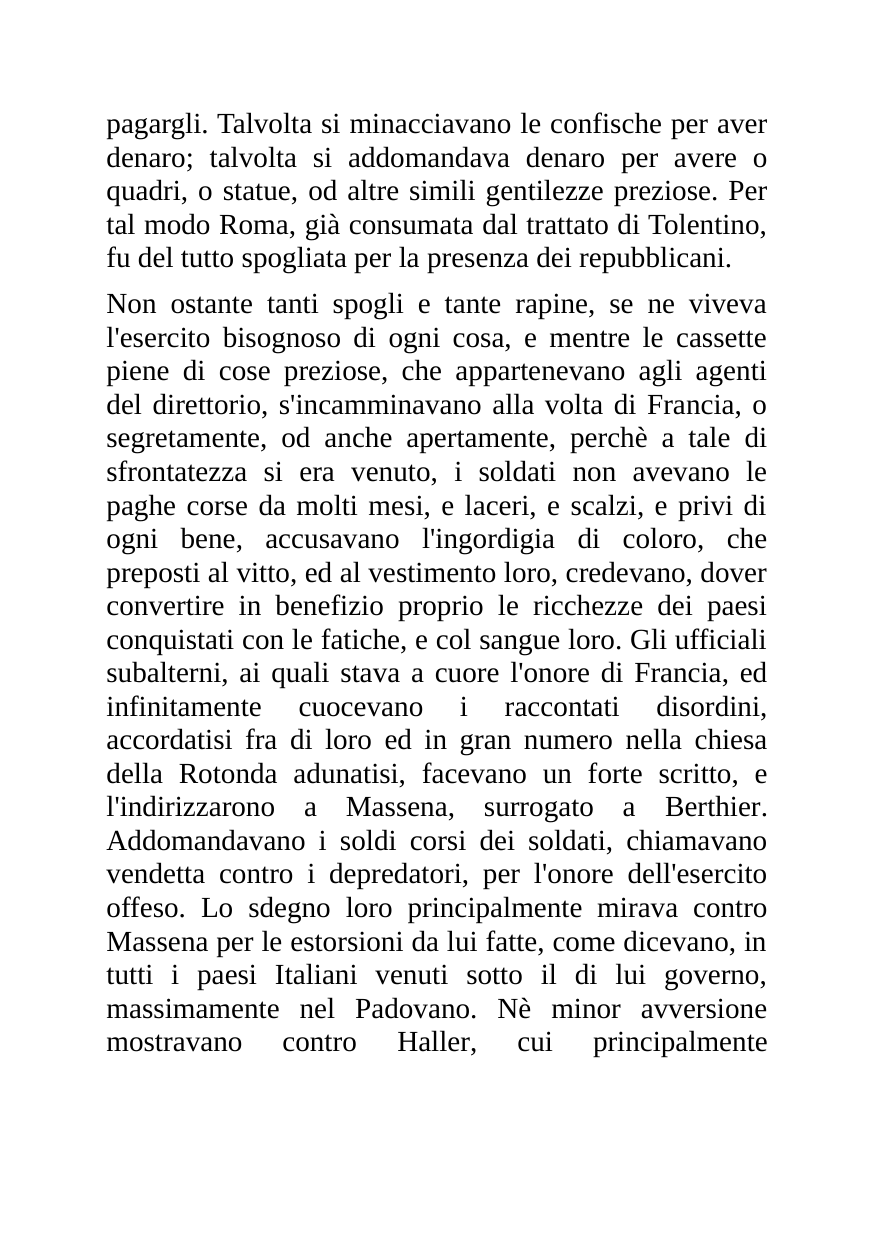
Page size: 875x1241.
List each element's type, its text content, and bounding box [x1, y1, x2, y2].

text Non ostante tanti spogli e tante rapine, se ne viveva l'esercito bisognoso di ogni cosa, e mentre le cassette piene di cose preziose, che appartenevano agli agenti del direttorio, s'incamminavano alla volta di Francia, o segretamente, od anche apertamente, perchè a tale di sfrontatezza si era venuto, i soldati non avevano le paghe corse da molti mesi, e laceri, e scalzi, e privi di ogni bene, accusavano l'ingordigia di coloro, che preposti al vitto, ed al vestimento loro, credevano, dover convertire in benefizio proprio le ricchezze dei paesi conquistati con le fatiche, e col sangue loro. Gli ufficiali subalterni, ai quali stava a cuore l'onore di Francia, ed infinitamente cuocevano i raccontati disordini, accordatisi fra di loro ed in gran numero nella chiesa della Rotonda adunatisi, facevano un forte scritto, e l'indirizzarono a Massena, surrogato a Berthier. Addomandavano i soldi corsi dei soldati, chiamavano vendetta contro i depredatori, per l'onore dell'esercito offeso. Lo sdegno loro principalmente mirava contro Massena per le estorsioni da lui fatte, come dicevano, in tutti i paesi Italiani venuti sotto il di lui governo, massimamente nel Padovano. Nè minor avversione mostravano contro Haller, cui principalmente [106, 286, 768, 1058]
text pagargli. Talvolta si minacciavano le confische per aver denaro; talvolta si addomandava denaro per avere o quadri, o statue, od altre simili gentilezze preziose. Per tal modo Roma, già consumata dal trattato di Tolentino, fu del tutto spogliata per la presenza dei repubblicani. [106, 106, 768, 274]
